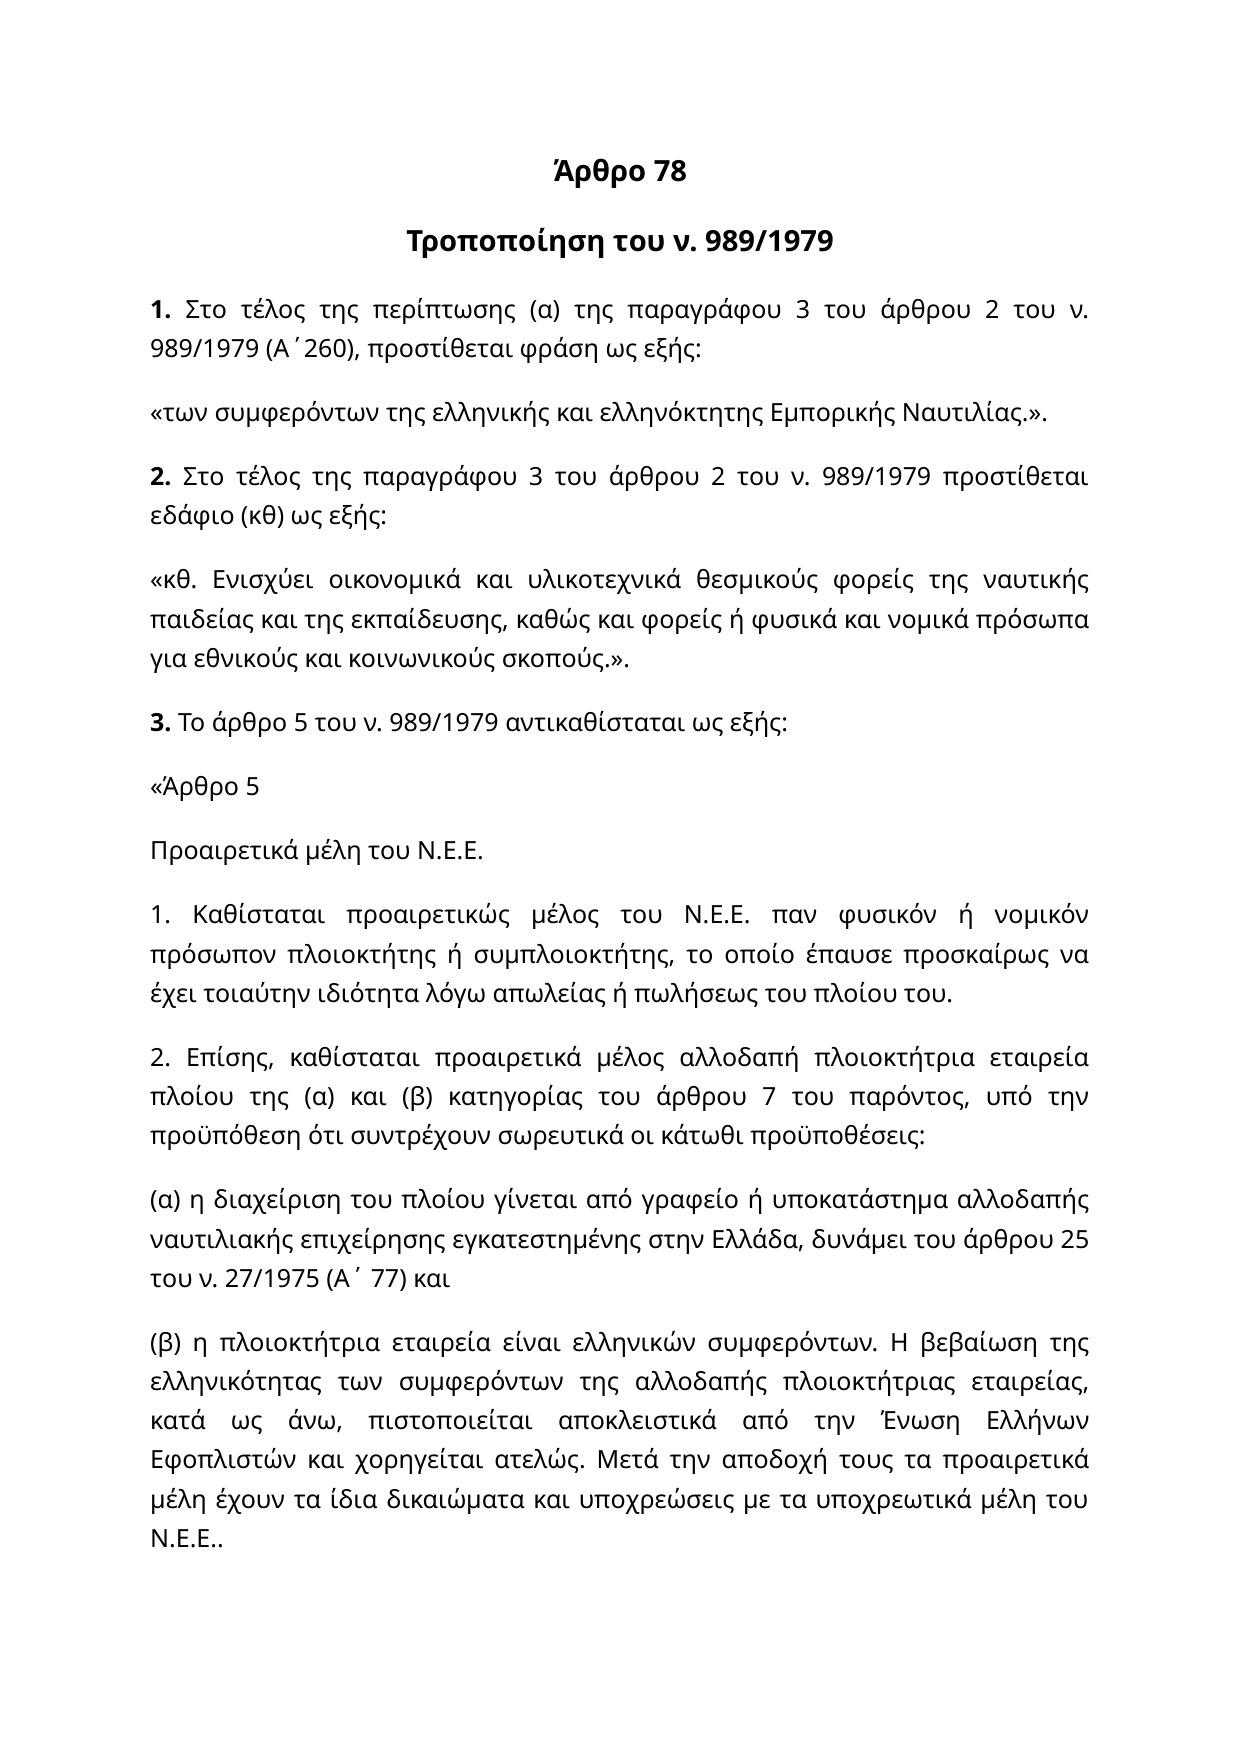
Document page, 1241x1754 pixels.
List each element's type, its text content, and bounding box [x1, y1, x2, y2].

text 2. Στο τέλος της παραγράφου 3 του άρθρου 2 του ν. 989/1979 προστίθεται εδάφιο (κθ) ως εξής: [150, 459, 1090, 532]
subtitle Τροποποίηση του ν. 989/1979 [150, 221, 1090, 260]
text 1. Καθίσταται προαιρετικώς μέλος του Ν.Ε.Ε. παν φυσικόν ή νομικόν πρόσωπον πλοιoκτήτης ή συμπλοιοκτήτης, το οποίο έπαυσε προσκαίρως να έχει τοιαύτην ιδιότητα λόγω απωλείας ή πωλήσεως του πλοίου του. [150, 897, 1090, 1009]
text (α) η διαχείριση του πλοίου γίνεται από γραφείο ή υποκατάστημα αλλοδαπής ναυτιλιακής επιχείρησης εγκατεστημένης στην Ελλάδα, δυνάμει του άρθρου 25 του ν. 27/1975 (Α΄ 77) και [150, 1182, 1090, 1294]
text (β) η πλοιοκτήτρια εταιρεία είναι ελληνικών συμφερόντων. Η βεβαίωση της ελληνικότητας των συμφερόντων της αλλοδαπής πλοιοκτήτριας εταιρείας, κατά ως άνω, πιστοποιείται αποκλειστικά από την Ένωση Ελλήνων Εφοπλιστών και χορηγείται ατελώς. Μετά την αποδοχή τους τα προαιρετικά μέλη έχουν τα ίδια δικαιώματα και υποχρεώσεις με τα υποχρεωτικά μέλη του Ν.Ε.Ε.. [150, 1324, 1090, 1554]
text «των συμφερόντων της ελληνικής και ελληνόκτητης Εμπορικής Ναυτιλίας.». [150, 394, 1090, 429]
text «κθ. Ενισχύει οικονομικά και υλικοτεχνικά θεσμικούς φορείς της ναυτικής παιδείας και της εκπαίδευσης, καθώς και φορείς ή φυσικά και νομικά πρόσωπα για εθνικούς και κοινωνικούς σκοπούς.». [150, 562, 1090, 674]
text 2. Επίσης, καθίσταται προαιρετικά μέλος αλλοδαπή πλοιοκτήτρια εταιρεία πλοίου της (α) και (β) κατηγορίας του άρθρου 7 του παρόντος, υπό την προϋπόθεση ότι συντρέχουν σωρευτικά οι κάτωθι προϋποθέσεις: [150, 1039, 1090, 1152]
subtitle Άρθρο 78 [150, 150, 1090, 190]
text 3. Το άρθρο 5 του ν. 989/1979 αντικαθίσταται ως εξής: [150, 704, 1090, 739]
text Προαιρετικά μέλη του Ν.Ε.Ε. [150, 833, 1090, 867]
text 1. Στο τέλος της περίπτωσης (α) της παραγράφου 3 του άρθρου 2 του ν. 989/1979 (Α΄260), προστίθεται φράση ως εξής: [150, 291, 1090, 364]
text «Άρθρο 5 [150, 769, 1090, 803]
